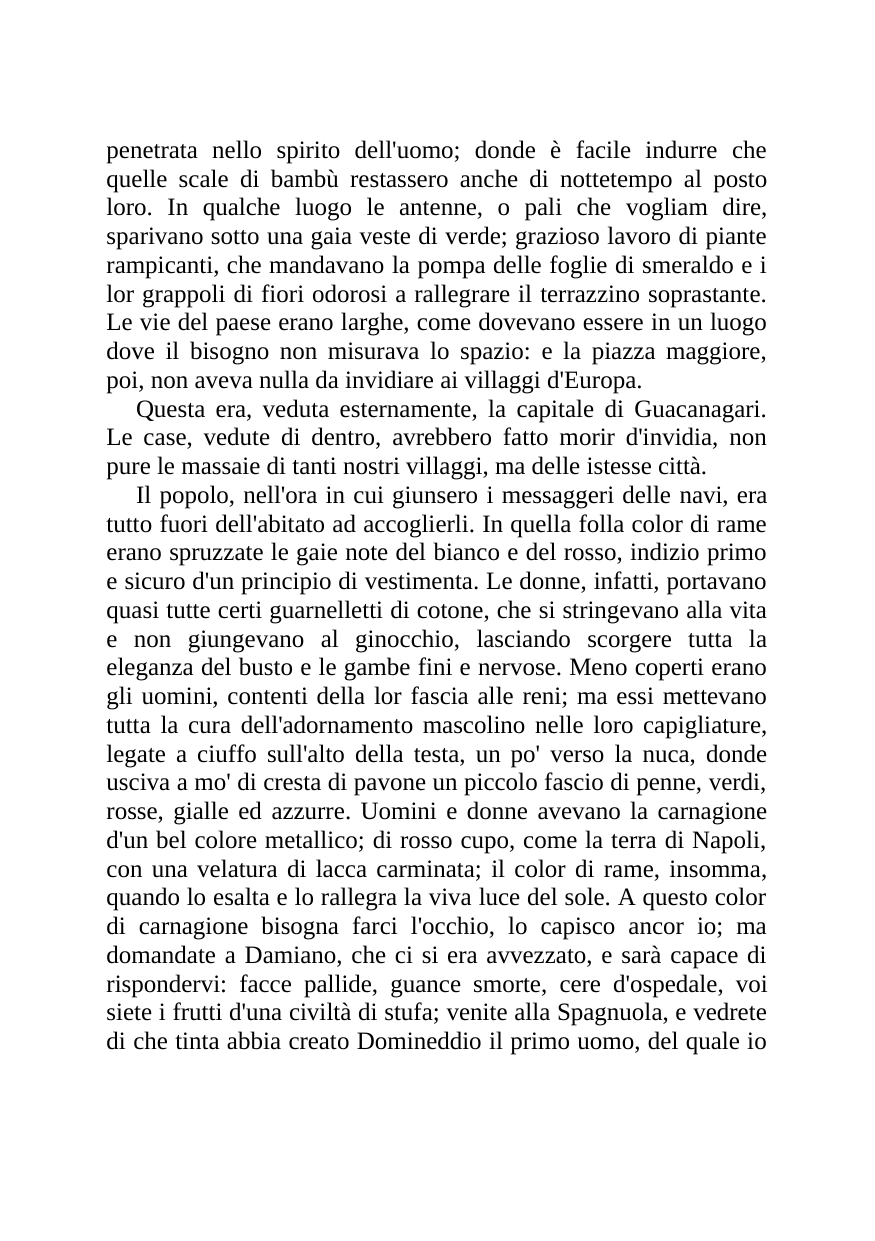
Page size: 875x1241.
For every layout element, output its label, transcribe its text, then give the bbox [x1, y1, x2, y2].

text Questa era, veduta esternamente, la capitale di Guacanagari. Le case, vedute di dentro, avrebbero fatto morir d'invidia, non pure le massaie di tanti nostri villaggi, ma delle istesse città. [106, 394, 768, 480]
text penetrata nello spirito dell'uomo; donde è facile indurre che quelle scale di bambù restassero anche di nottetempo al posto loro. In qualche luogo le antenne, o pali che vogliam dire, sparivano sotto una gaia veste di verde; grazioso lavoro di piante rampicanti, che mandavano la pompa delle foglie di smeraldo e i lor grappoli di fiori odorosi a rallegrare il terrazzino soprastante. Le vie del paese erano larghe, come dovevano essere in un luogo dove il bisogno non misurava lo spazio: e la piazza maggiore, poi, non aveva nulla da invidiare ai villaggi d'Europa. [106, 135, 768, 394]
text Il popolo, nell'ora in cui giunsero i messaggeri delle navi, era tutto fuori dell'abitato ad accoglierli. In quella folla color di rame erano spruzzate le gaie note del bianco e del rosso, indizio primo e sicuro d'un principio di vestimenta. Le donne, infatti, portavano quasi tutte certi guarnelletti di cotone, che si stringevano alla vita e non giungevano al ginocchio, lasciando scorgere tutta la eleganza del busto e le gambe fini e nervose. Meno coperti erano gli uomini, contenti della lor fascia alle reni; ma essi mettevano tutta la cura dell'adornamento mascolino nelle loro capigliature, legate a ciuffo sull'alto della testa, un po' verso la nuca, donde usciva a mo' di cresta di pavone un piccolo fascio di penne, verdi, rosse, gialle ed azzurre. Uomini e donne avevano la carnagione d'un bel colore metallico; di rosso cupo, come la terra di Napoli, con una velatura di lacca carminata; il color di rame, insomma, quando lo esalta e lo rallegra la viva luce del sole. A questo color di carnagione bisogna farci l'occhio, lo capisco ancor io; ma domandate a Damiano, che ci si era avvezzato, e sarà capace di rispondervi: facce pallide, guance smorte, cere d'ospedale, voi siete i frutti d'una civiltà di stufa; venite alla Spagnuola, e vedrete di che tinta abbia creato Domineddio il primo uomo, del quale io [106, 480, 768, 1055]
